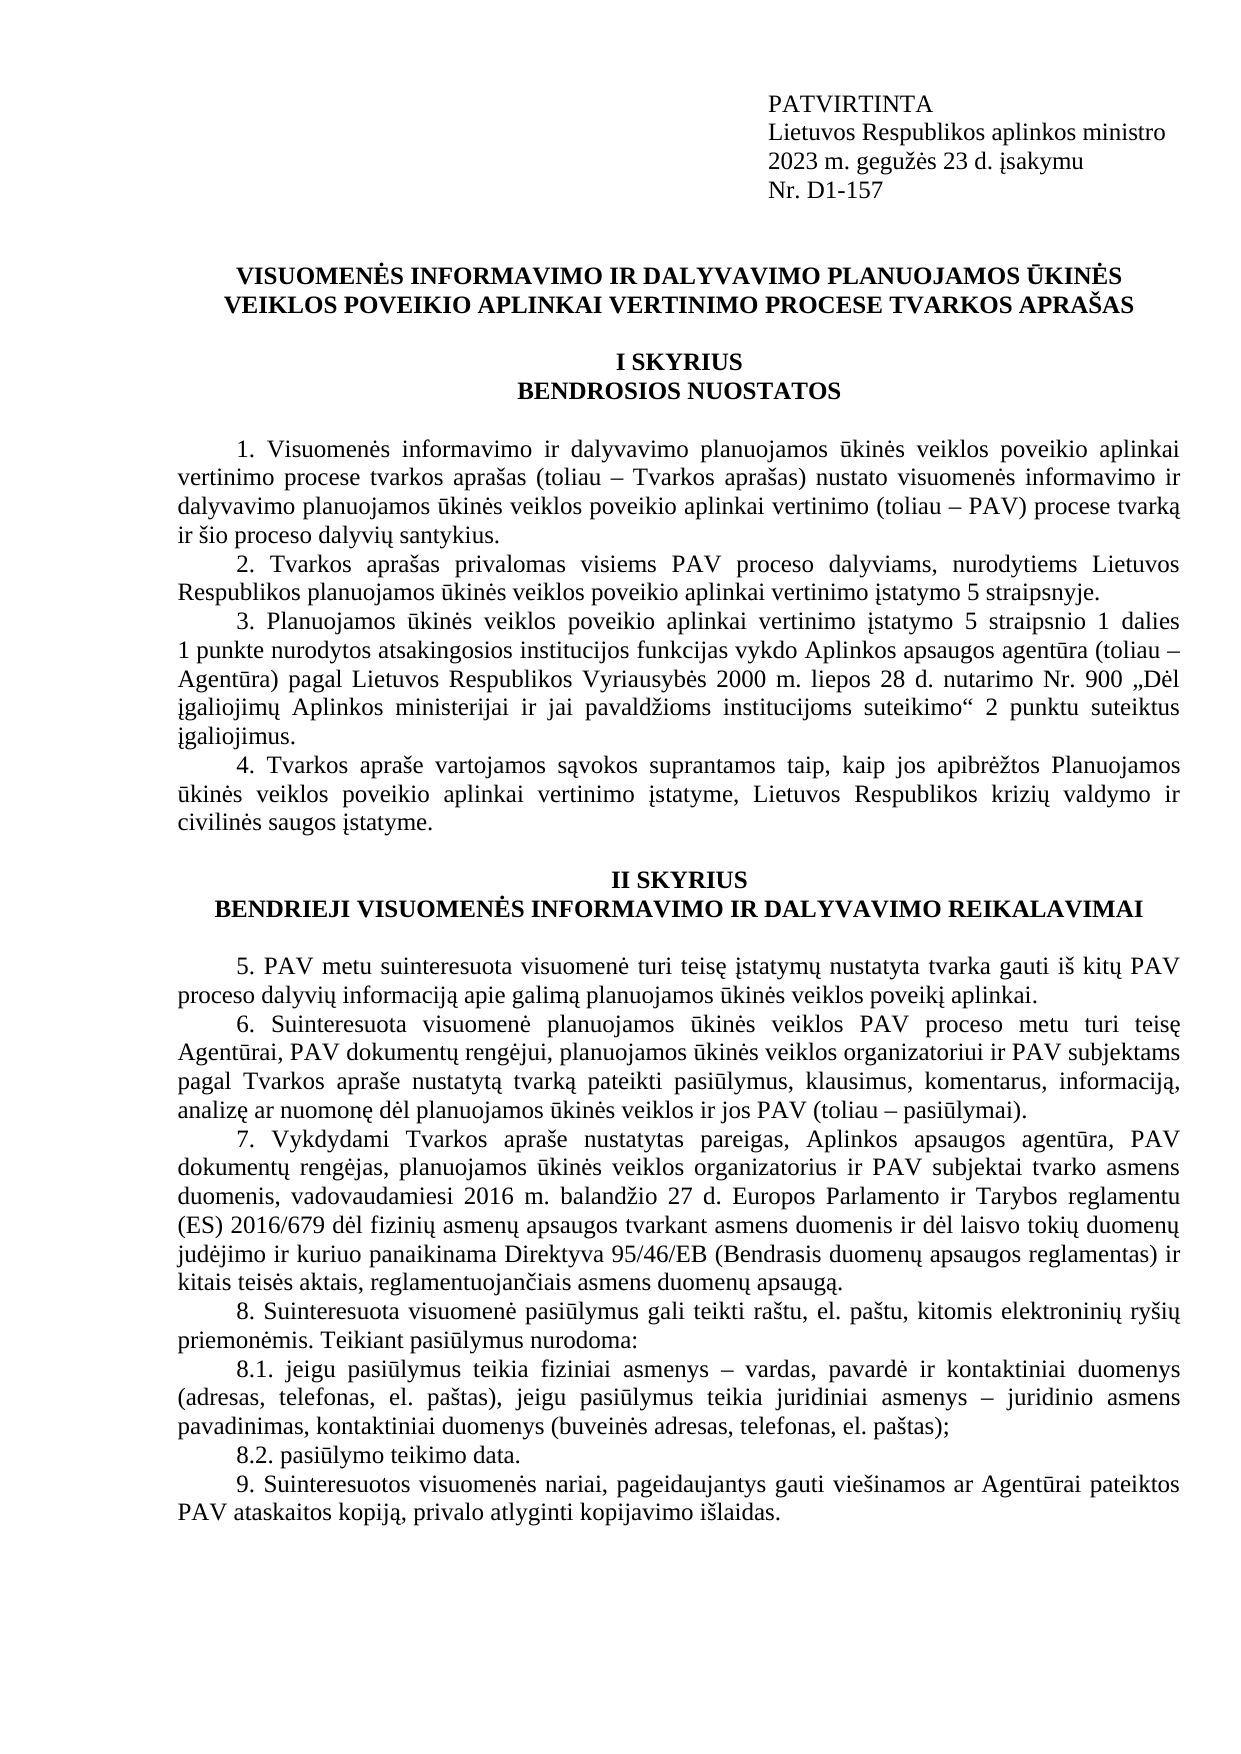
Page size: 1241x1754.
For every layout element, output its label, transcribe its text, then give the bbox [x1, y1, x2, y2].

text 5. PAV metu suinteresuota visuomenė turi teisę įstatymų nustatyta tvarka gauti iš kitų PAV proceso dalyvių informaciją apie galimą planuojamos ūkinės veiklos poveikį aplinkai. [177, 951, 1181, 1009]
text 3. Planuojamos ūkinės veiklos poveikio aplinkai vertinimo įstatymo 5 straipsnio 1 dalies 1 punkte nurodytos atsakingosios institucijos funkcijas vykdo Aplinkos apsaugos agentūra (toliau – Agentūra) pagal Lietuvos Respublikos Vyriausybės 2000 m. liepos 28 d. nutarimo Nr. 900 „Dėl įgaliojimų Aplinkos ministerijai ir jai pavaldžioms institucijoms suteikimo“ 2 punktu suteiktus įgaliojimus. [177, 606, 1181, 750]
text II SKYRIUS [177, 865, 1181, 894]
text 1. Visuomenės informavimo ir dalyvavimo planuojamos ūkinės veiklos poveikio aplinkai vertinimo procese tvarkos aprašas (toliau – Tvarkos aprašas) nustato visuomenės informavimo ir dalyvavimo planuojamos ūkinės veiklos poveikio aplinkai vertinimo (toliau – PAV) procese tvarką ir šio proceso dalyvių santykius. [177, 434, 1181, 549]
text 6. Suinteresuota visuomenė planuojamos ūkinės veiklos PAV proceso metu turi teisę Agentūrai, PAV dokumentų rengėjui, planuojamos ūkinės veiklos organizatoriui ir PAV subjektams pagal Tvarkos apraše nustatytą tvarką pateikti pasiūlymus, klausimus, komentarus, informaciją, analizę ar nuomonę dėl planuojamos ūkinės veiklos ir jos PAV (toliau – pasiūlymai). [177, 1009, 1181, 1124]
text Nr. D1-157 [768, 175, 1181, 204]
text 7. Vykdydami Tvarkos apraše nustatytas pareigas, Aplinkos apsaugos agentūra, PAV dokumentų rengėjas, planuojamos ūkinės veiklos organizatorius ir PAV subjektai tvarko asmens duomenis, vadovaudamiesi 2016 m. balandžio 27 d. Europos Parlamento ir Tarybos reglamentu (ES) 2016/679 dėl fizinių asmenų apsaugos tvarkant asmens duomenis ir dėl laisvo tokių duomenų judėjimo ir kuriuo panaikinama Direktyva 95/46/EB (Bendrasis duomenų apsaugos reglamentas) ir kitais teisės aktais, reglamentuojančiais asmens duomenų apsaugą. [177, 1124, 1181, 1296]
text 8.2. pasiūlymo teikimo data. [177, 1440, 1181, 1469]
text BENDRIEJI VISUOMENĖS INFORMAVIMO IR DALYVAVIMO REIKALAVIMAI [177, 894, 1181, 922]
text PATVIRTINTA [768, 89, 1181, 117]
text VISUOMENĖS INFORMAVIMO IR DALYVAVIMO PLANUOJAMOS ŪKINĖS VEIKLOS POVEIKIO APLINKAI VERTINIMO PROCESE TVARKOS APRAŠAS [177, 261, 1181, 319]
text 2. Tvarkos aprašas privalomas visiems PAV proceso dalyviams, nurodytiems Lietuvos Respublikos planuojamos ūkinės veiklos poveikio aplinkai vertinimo įstatymo 5 straipsnyje. [177, 549, 1181, 606]
text Lietuvos Respublikos aplinkos ministro 2023 m. gegužės 23 d. įsakymu [768, 117, 1181, 175]
text I skyrius [177, 347, 1181, 376]
text 9. Suinteresuotos visuomenės nariai, pageidaujantys gauti viešinamos ar Agentūrai pateiktos PAV ataskaitos kopiją, privalo atlyginti kopijavimo išlaidas. [177, 1469, 1181, 1526]
text 8.1. jeigu pasiūlymus teikia fiziniai asmenys – vardas, pavardė ir kontaktiniai duomenys (adresas, telefonas, el. paštas), jeigu pasiūlymus teikia juridiniai asmenys – juridinio asmens pavadinimas, kontaktiniai duomenys (buveinės adresas, telefonas, el. paštas); [177, 1354, 1181, 1440]
text 8. Suinteresuota visuomenė pasiūlymus gali teikti raštu, el. paštu, kitomis elektroninių ryšių priemonėmis. Teikiant pasiūlymus nurodoma: [177, 1296, 1181, 1354]
text BENDROsios nuostatos [177, 376, 1181, 405]
text 4. Tvarkos apraše vartojamos sąvokos suprantamos taip, kaip jos apibrėžtos Planuojamos ūkinės veiklos poveikio aplinkai vertinimo įstatyme, Lietuvos Respublikos krizių valdymo ir civilinės saugos įstatyme. [177, 750, 1181, 836]
